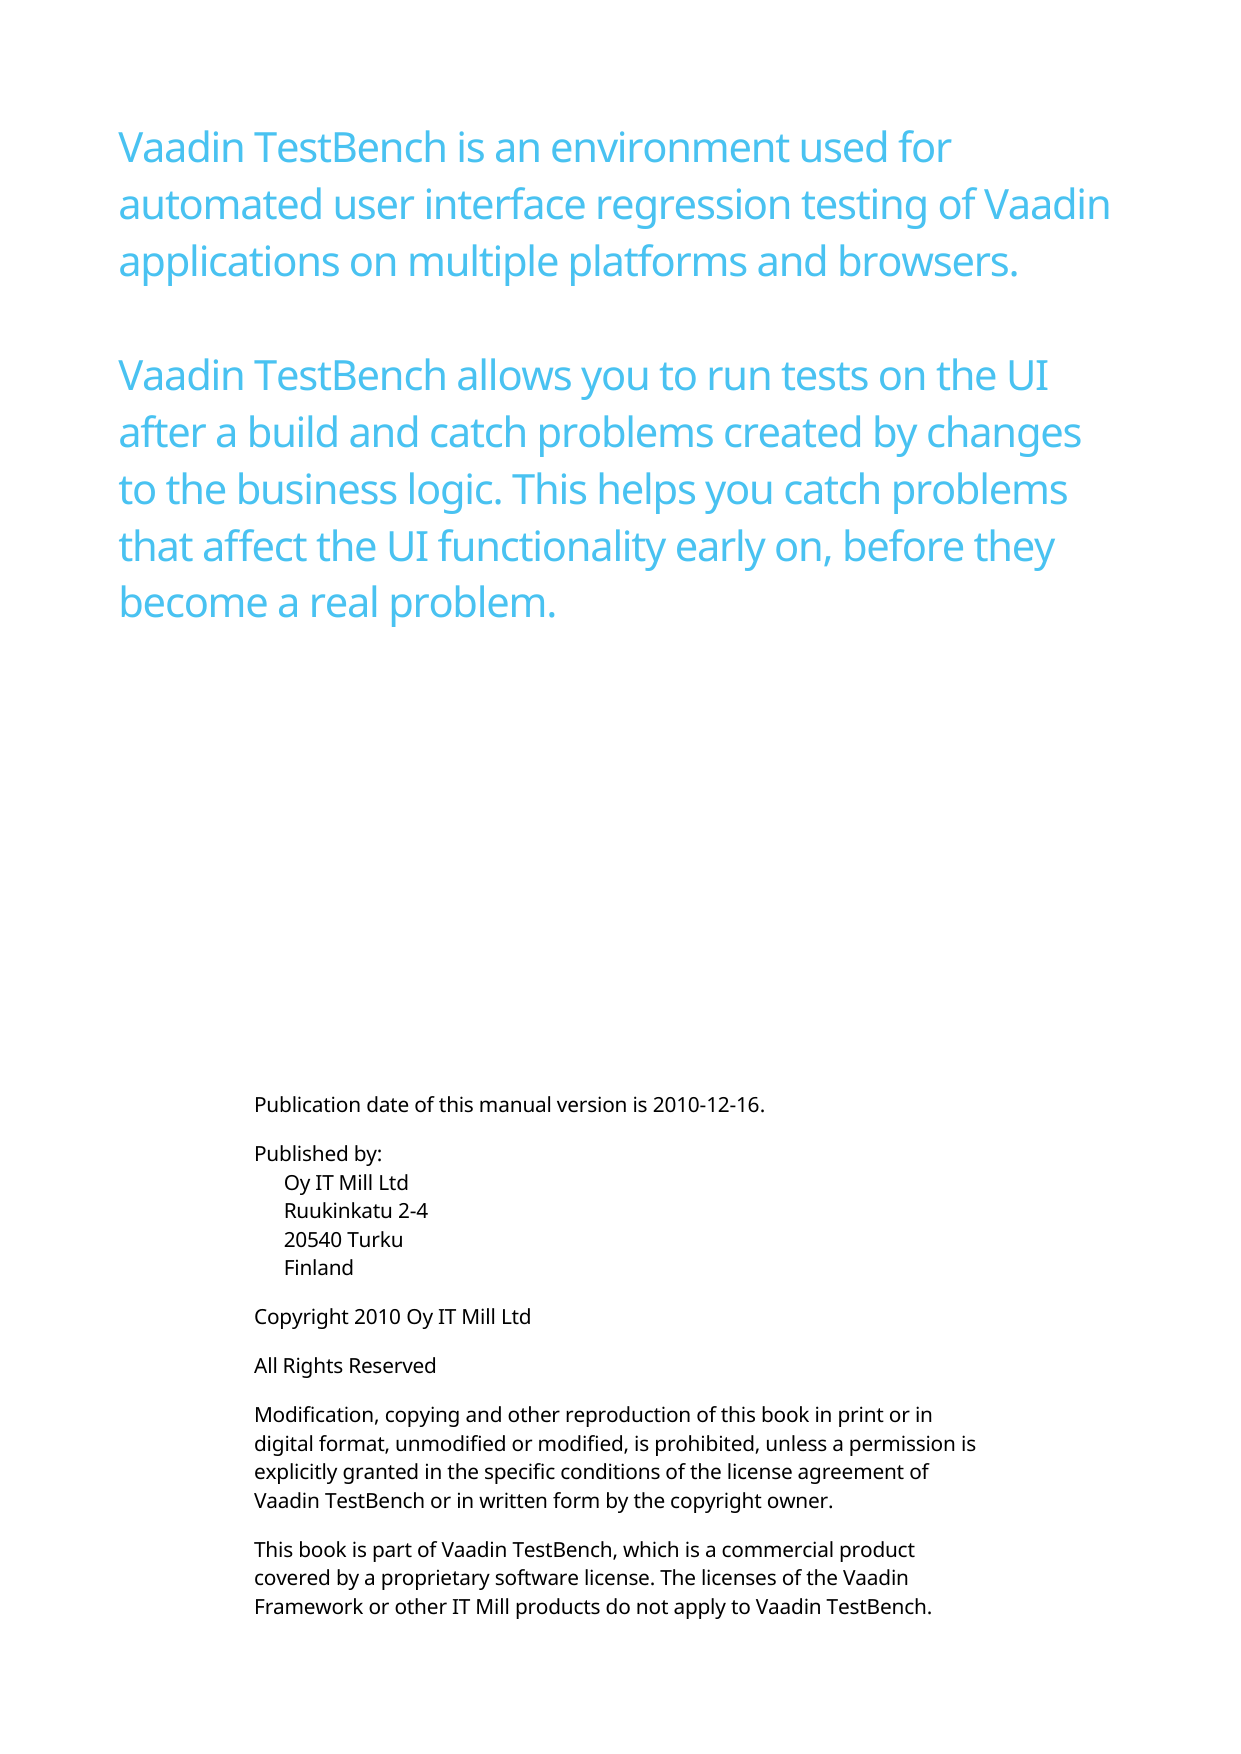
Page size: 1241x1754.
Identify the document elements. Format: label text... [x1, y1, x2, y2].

text Vaadin TestBench is an environment used for automated user interface regression testing of Vaadin applications on multiple platforms and browsers. [118, 118, 1122, 288]
text This book is part of Vaadin TestBench, which is a commercial product covered by a proprietary software license. The licenses of the Vaadin Framework or other IT Mill products do not apply to Vaadin TestBench. [254, 1535, 986, 1620]
text Vaadin TestBench allows you to run tests on the UI after a build and catch problems created by changes to the business logic. This helps you catch problems that affect the UI functionality early on, before they become a real problem. [118, 346, 1122, 630]
text Modification, copying and other reproduction of this book in print or in digital format, unmodified or modified, is prohibited, unless a permission is explicitly granted in the specific conditions of the license agreement of Vaadin TestBench or in written form by the copyright owner. [254, 1401, 986, 1514]
text Publication date of this manual version is 2010-12-16. [254, 1091, 986, 1119]
text Copyright 2010 Oy IT Mill Ltd [254, 1302, 986, 1331]
text Published by: Oy IT Mill Ltd Ruukinkatu 2-4 20540 Turku Finland [254, 1139, 986, 1282]
text All Rights Reserved [254, 1351, 986, 1380]
